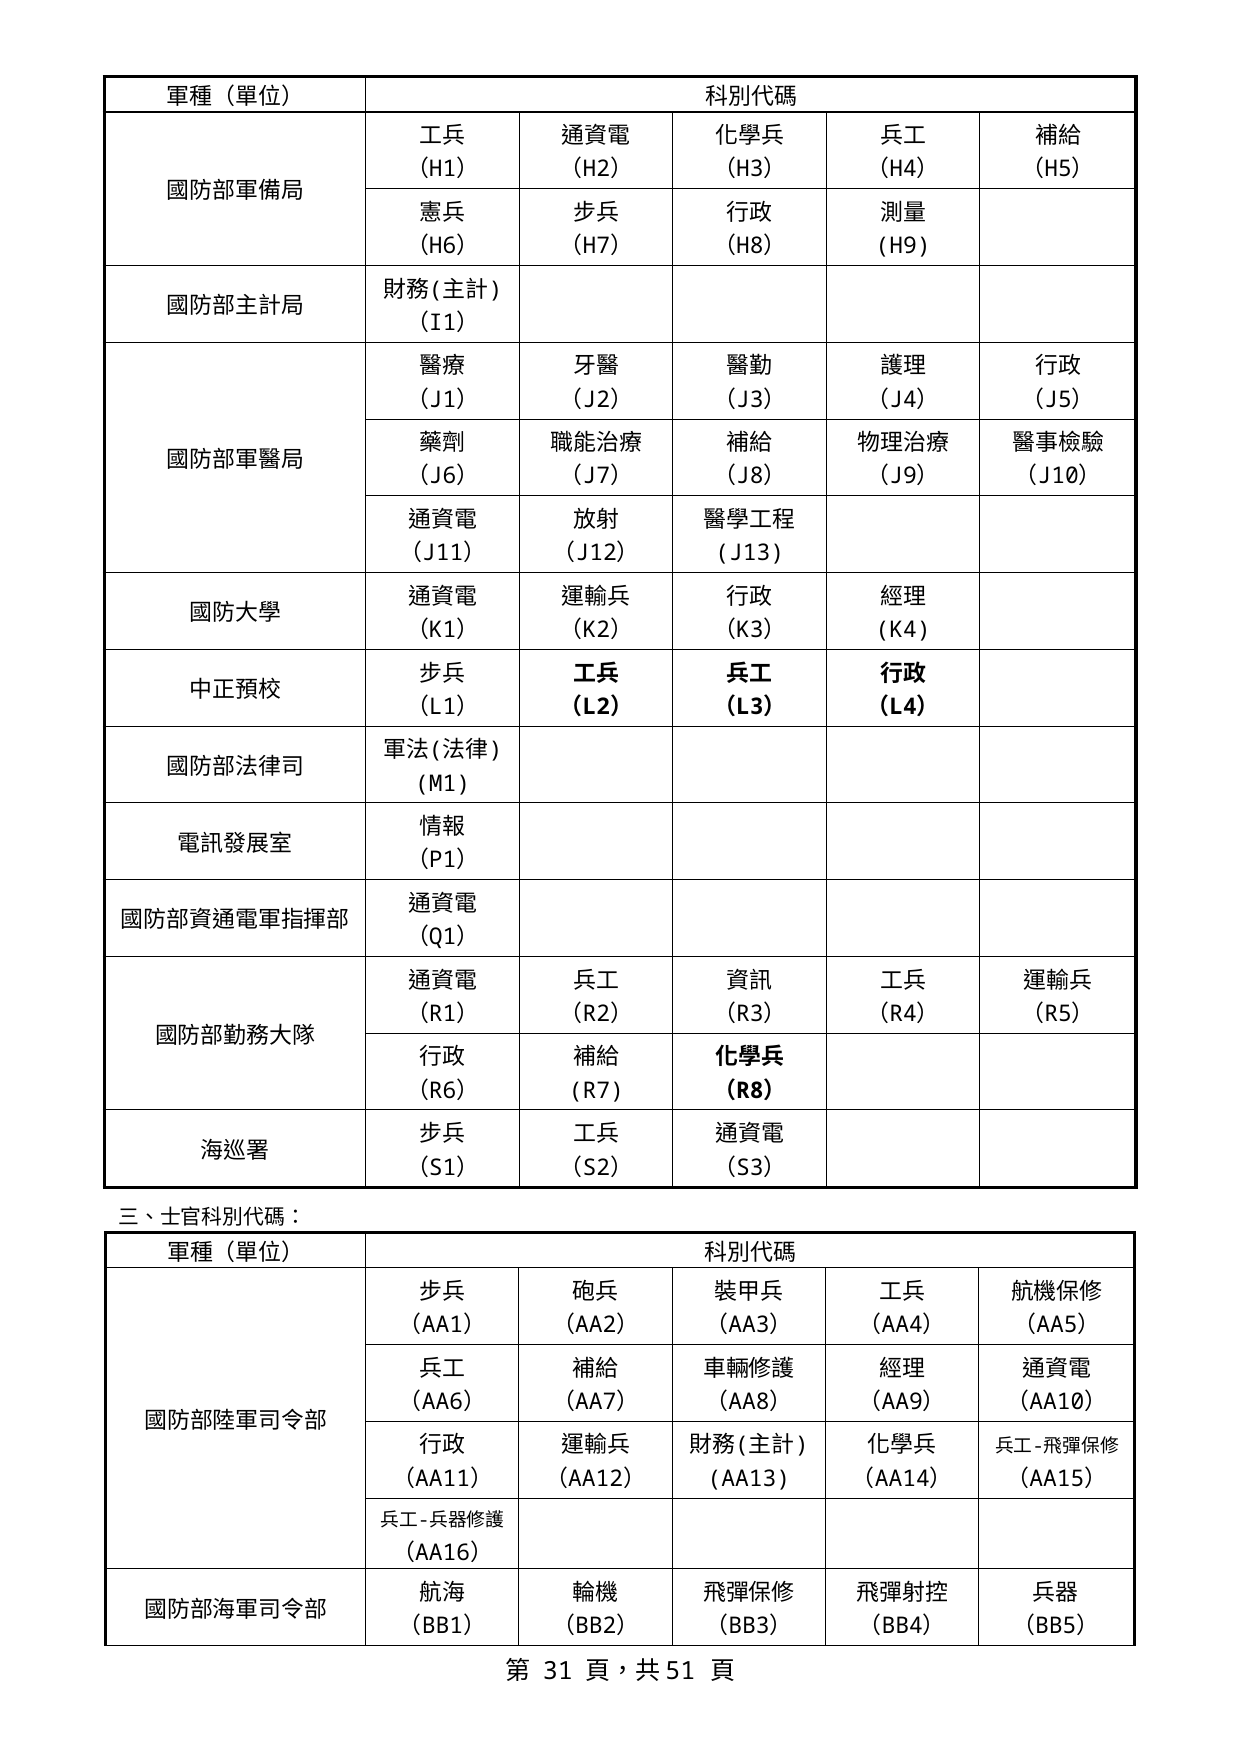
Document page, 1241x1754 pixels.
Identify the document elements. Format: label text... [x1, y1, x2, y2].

table_cell 補給 （H5） [980, 113, 1134, 188]
table_cell 兵器 （BB5） [979, 1569, 1133, 1645]
table_header 科別代碼 [366, 1234, 1133, 1267]
table_header 科別代碼 [366, 78, 1134, 111]
table_cell 資訊 （R3） [673, 957, 826, 1033]
table_cell 物理治療 （J9） [827, 420, 979, 495]
table_cell 通資電 （J11） [366, 496, 519, 572]
table_cell 行政 （K3） [673, 573, 826, 649]
table_cell [980, 1110, 1134, 1186]
table_cell 兵工 （L3） [673, 650, 826, 726]
table_cell 行政 （H8） [673, 189, 826, 265]
table_cell 飛彈保修 （BB3） [673, 1569, 825, 1645]
table_cell 牙醫 （J2） [520, 343, 672, 418]
table_header 軍種（單位） [107, 1234, 365, 1267]
table_cell [980, 496, 1134, 572]
table_cell [979, 1499, 1133, 1568]
table_cell 國防部軍備局 [106, 113, 365, 265]
table_cell 化學兵 （R8） [673, 1034, 826, 1109]
table_cell [673, 880, 826, 956]
table_cell 步兵 （L1） [366, 650, 519, 726]
table_cell [673, 1499, 825, 1568]
table_cell 中正預校 [106, 650, 365, 726]
table_cell 國防部資通電軍指揮部 [106, 880, 365, 956]
table_cell 運輸兵 （AA12） [519, 1422, 672, 1497]
table_cell [980, 803, 1134, 879]
table_cell [673, 803, 826, 879]
table_cell 通資電 （R1） [366, 957, 519, 1033]
table_cell 航海 （BB1） [366, 1569, 518, 1645]
table_cell 裝甲兵 （AA3） [673, 1268, 825, 1344]
table_cell 運輸兵 （R5） [980, 957, 1134, 1033]
table_cell 通資電 （Q1） [366, 880, 519, 956]
table_cell [826, 1499, 978, 1568]
table_cell 兵工 （AA6） [366, 1345, 518, 1421]
table_cell 通資電 （S3） [673, 1110, 826, 1186]
table_cell 國防部海軍司令部 [107, 1569, 365, 1645]
table_cell 車輛修護 （AA8） [673, 1345, 825, 1421]
table_cell 補給 (R7) [520, 1034, 672, 1109]
table_cell 醫勤 （J3） [673, 343, 826, 418]
table_cell 藥劑 （J6） [366, 420, 519, 495]
table_cell 財務(主計) （I1） [366, 266, 519, 342]
table_cell [827, 266, 979, 342]
table_cell [980, 189, 1134, 265]
table_cell [520, 880, 672, 956]
table_cell [520, 727, 672, 802]
table_cell 電訊發展室 [106, 803, 365, 879]
table_cell [673, 266, 826, 342]
table_cell 醫事檢驗 （J10） [980, 420, 1134, 495]
table_cell 步兵 （AA1） [366, 1268, 518, 1344]
table_cell 輪機 （BB2） [519, 1569, 672, 1645]
table_cell 通資電 （K1） [366, 573, 519, 649]
table_cell 工兵 （AA4） [826, 1268, 978, 1344]
table_cell 砲兵 （AA2） [519, 1268, 672, 1344]
table_cell [827, 1110, 979, 1186]
table_cell 財務(主計) (AA13) [673, 1422, 825, 1497]
table_cell 步兵 （H7） [520, 189, 672, 265]
table_cell 測量 (H9) [827, 189, 979, 265]
table_cell 工兵 （L2） [520, 650, 672, 726]
table_cell [827, 727, 979, 802]
table_cell 行政 （AA11） [366, 1422, 518, 1497]
table_cell 國防大學 [106, 573, 365, 649]
table_cell 通資電 （AA10） [979, 1345, 1133, 1421]
table_cell 護理 （J4） [827, 343, 979, 418]
table_cell 兵工 （H4） [827, 113, 979, 188]
table_cell 航機保修 （AA5） [979, 1268, 1133, 1344]
table_cell [827, 496, 979, 572]
table_cell 國防部軍醫局 [106, 343, 365, 572]
table_cell 步兵 （S1） [366, 1110, 519, 1186]
table_cell 化學兵 （H3） [673, 113, 826, 188]
table_cell [520, 803, 672, 879]
table_cell [980, 573, 1134, 649]
table_cell 飛彈射控 （BB4） [826, 1569, 978, 1645]
table_cell 職能治療 （J7） [520, 420, 672, 495]
table_cell 補給 （AA7） [519, 1345, 672, 1421]
table_cell 兵工-飛彈保修 （AA15） [979, 1422, 1133, 1497]
table_cell 經理 （AA9） [826, 1345, 978, 1421]
table_cell 工兵 （H1） [366, 113, 519, 188]
table_cell 國防部陸軍司令部 [107, 1268, 365, 1568]
table_cell 化學兵 （AA14） [826, 1422, 978, 1497]
table_cell [980, 650, 1134, 726]
text 三、士官科別代碼： [118, 1201, 1067, 1231]
table_cell [980, 880, 1134, 956]
table_cell 行政 （L4） [827, 650, 979, 726]
table_cell 海巡署 [106, 1110, 365, 1186]
table_cell 軍法(法律) (M1) [366, 727, 519, 802]
table_cell [980, 1034, 1134, 1109]
table_cell 兵工 （R2） [520, 957, 672, 1033]
table_cell 行政 （J5） [980, 343, 1134, 418]
table_cell [827, 803, 979, 879]
table_cell 工兵 （S2） [520, 1110, 672, 1186]
table_cell 國防部勤務大隊 [106, 957, 365, 1109]
table_cell [673, 727, 826, 802]
table_cell 醫學工程 (J13) [673, 496, 826, 572]
table_cell 補給 （J8） [673, 420, 826, 495]
table_cell [827, 880, 979, 956]
table_cell 工兵 （R4） [827, 957, 979, 1033]
table_cell [827, 1034, 979, 1109]
table_cell 經理 (K4) [827, 573, 979, 649]
table_cell 情報 （P1） [366, 803, 519, 879]
table_cell [980, 266, 1134, 342]
table_cell 國防部法律司 [106, 727, 365, 802]
table_cell 兵工-兵器修護（AA16） [366, 1499, 518, 1568]
table_cell 通資電 （H2） [520, 113, 672, 188]
table_cell 醫療 （J1） [366, 343, 519, 418]
table_cell 憲兵 （H6） [366, 189, 519, 265]
table_cell [519, 1499, 672, 1568]
table_cell 行政 （R6） [366, 1034, 519, 1109]
table_cell 國防部主計局 [106, 266, 365, 342]
table_cell 放射 （J12） [520, 496, 672, 572]
table_header 軍種（單位） [106, 78, 365, 111]
table_cell 運輸兵 （K2） [520, 573, 672, 649]
table_cell [520, 266, 672, 342]
table_cell [980, 727, 1134, 802]
